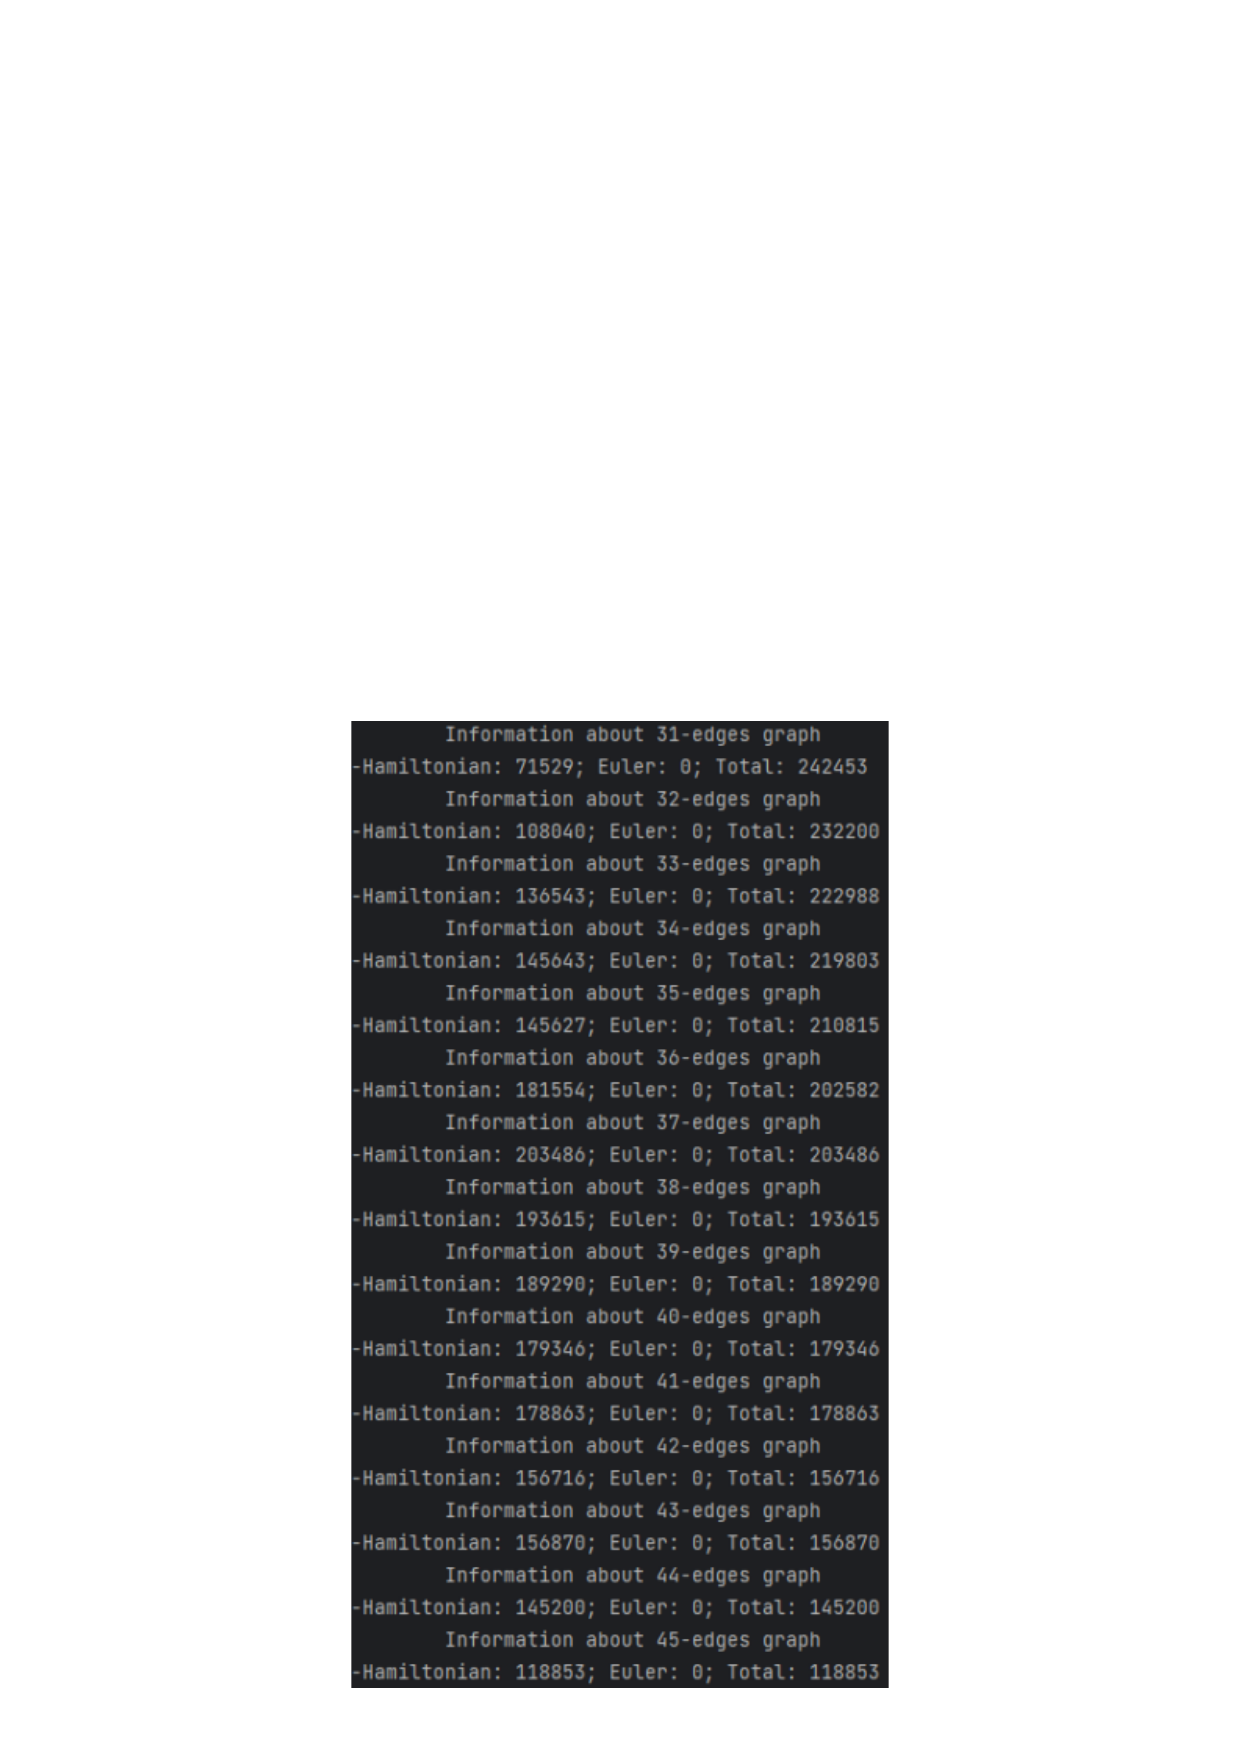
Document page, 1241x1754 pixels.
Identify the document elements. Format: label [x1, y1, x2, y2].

picture [351, 721, 889, 1688]
